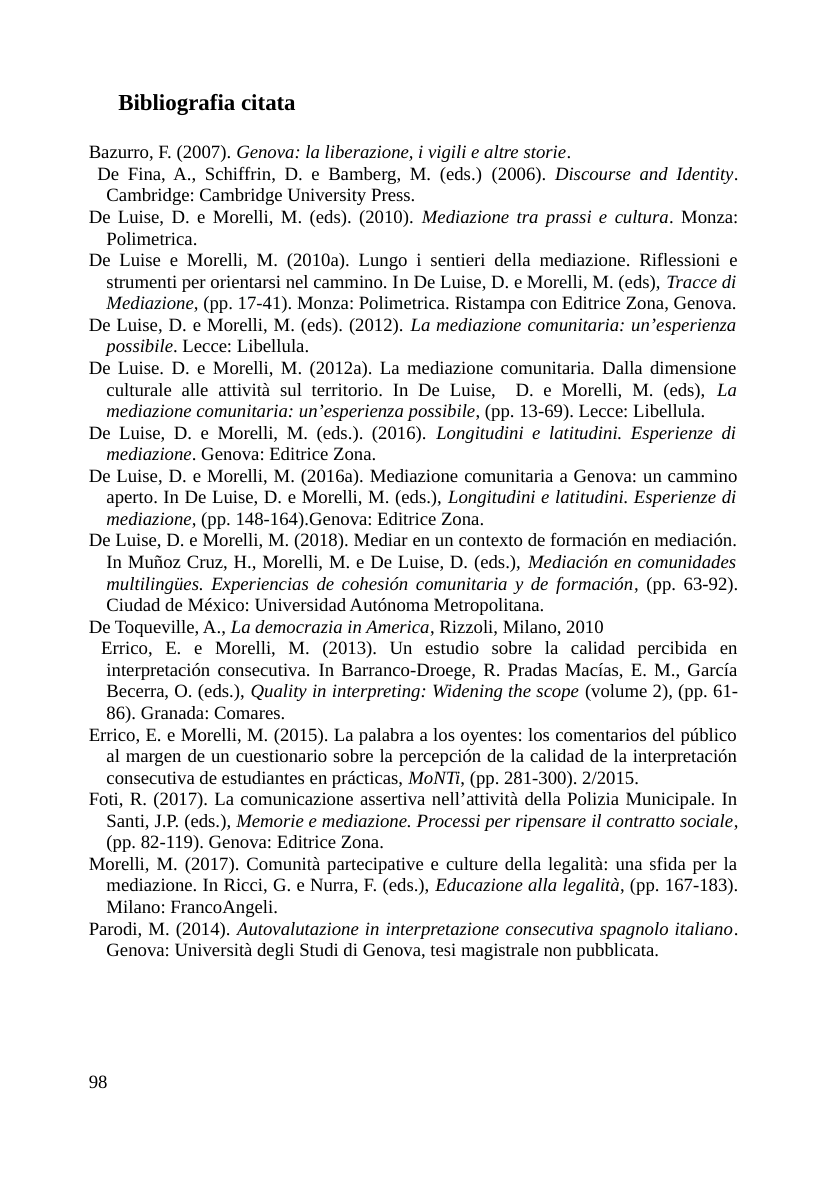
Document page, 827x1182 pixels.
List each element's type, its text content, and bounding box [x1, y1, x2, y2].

text De Luise, D. e Morelli, M. (2016a). Mediazione comunitaria a Genova: un cammino aperto. In De Luise, D. e Morelli, M. (eds.), Longitudini e latitudini. Esperienze di mediazione, (pp. 148-164).Genova: Editrice Zona. [88, 465, 738, 529]
text De Luise, D. e Morelli, M. (eds.). (2016). Longitudini e latitudini. Esperienze di mediazione. Genova: Editrice Zona. [88, 422, 738, 465]
text De Luise, D. e Morelli, M. (eds). (2012). La mediazione comunitaria: un’esperienza possibile. Lecce: Libellula. [88, 314, 738, 357]
text Errico, E. e Morelli, M. (2013). Un estudio sobre la calidad percibida en interpretación consecutiva. In Barranco-Droege, R. Pradas Macías, E. M., García Becerra, O. (eds.), Quality in interpreting: Widening the scope (volume 2), (pp. 61-86). Granada: Comares. [88, 637, 738, 723]
text De Luise, D. e Morelli, M. (eds). (2010). Mediazione tra prassi e cultura. Monza: Polimetrica. [88, 206, 738, 249]
text De Fina, A., Schiffrin, D. e Bamberg, M. (eds.) (2006). Discourse and Identity. Cambridge: Cambridge University Press. [88, 163, 738, 206]
text Morelli, M. (2017). Comunità partecipative e culture della legalità: una sfida per la mediazione. In Ricci, G. e Nurra, F. (eds.), Educazione alla legalità, (pp. 167-183). Milano: FrancoAngeli. [88, 853, 738, 917]
text De Luise. D. e Morelli, M. (2012a). La mediazione comunitaria. Dalla dimensione culturale alle attività sul territorio. In De Luise, D. e Morelli, M. (eds), La mediazione comunitaria: un’esperienza possibile, (pp. 13-69). Lecce: Libellula. [88, 357, 738, 422]
text Bazurro, F. (2007). Genova: la liberazione, i vigili e altre storie. [88, 141, 738, 163]
text De Luise, D. e Morelli, M. (2018). Mediar en un contexto de formación en mediación. In Muñoz Cruz, H., Morelli, M. e De Luise, D. (eds.), Mediación en comunidades multilingües. Experiencias de cohesión comunitaria y de formación, (pp. 63-92). Ciudad de México: Universidad Autónoma Metropolitana. [88, 529, 738, 616]
text De Luise e Morelli, M. (2010a). Lungo i sentieri della mediazione. Riflessioni e strumenti per orientarsi nel cammino. In De Luise, D. e Morelli, M. (eds), Tracce di Mediazione, (pp. 17-41). Monza: Polimetrica. Ristampa con Editrice Zona, Genova. [88, 249, 738, 314]
text Errico, E. e Morelli, M. (2015). La palabra a los oyentes: los comentarios del público al margen de un cuestionario sobre la percepción de la calidad de la interpretación consecutiva de estudiantes en prácticas, MoNTi, (pp. 281-300). 2/2015. [88, 723, 738, 788]
text Bibliografia citata [88, 88, 738, 115]
text De Toqueville, A., La democrazia in America, Rizzoli, Milano, 2010 [88, 616, 738, 637]
text Parodi, M. (2014). Autovalutazione in interpretazione consecutiva spagnolo italiano. Genova: Università degli Studi di Genova, tesi magistrale non pubblicata. [88, 917, 738, 961]
text Foti, R. (2017). La comunicazione assertiva nell’attività della Polizia Municipale. In Santi, J.P. (eds.), Memorie e mediazione. Processi per ripensare il contratto sociale, (pp. 82-119). Genova: Editrice Zona. [88, 788, 738, 853]
